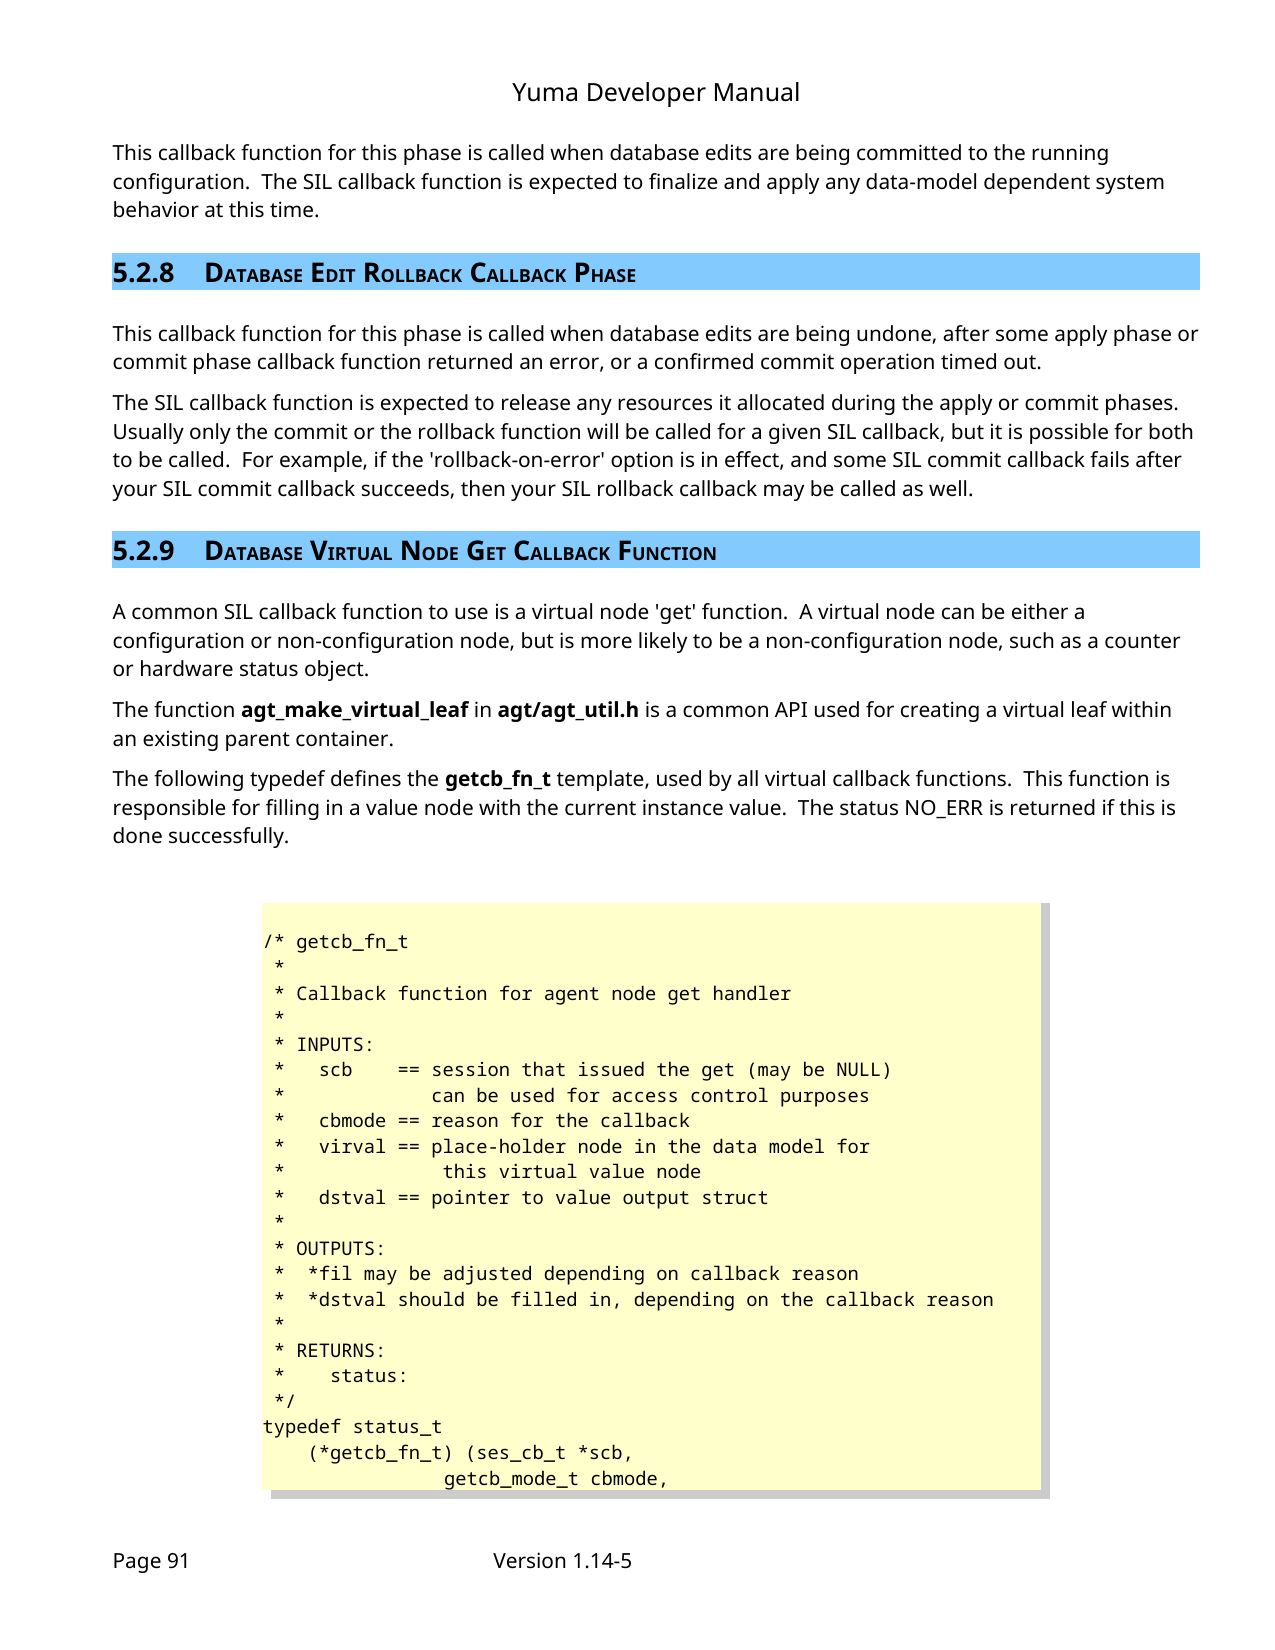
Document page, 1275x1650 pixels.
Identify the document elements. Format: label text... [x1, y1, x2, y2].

text * [262, 1209, 1041, 1235]
text * [262, 1312, 1041, 1337]
text The following typedef defines the getcb_fn_t template, used by all virtual callback functions. This function is responsible for filling in a value node with the current instance value. The status NO_ERR is returned if this is done successfully. [112, 764, 1200, 850]
text getcb_mode_t cbmode, [262, 1465, 1041, 1490]
text * *dstval should be filled in, depending on the callback reason [262, 1286, 1041, 1312]
text */ [262, 1388, 1041, 1414]
text typedef status_t [262, 1414, 1041, 1439]
text * status: [262, 1363, 1041, 1388]
text * [262, 1005, 1041, 1031]
text This callback function for this phase is called when database edits are being undone, after some apply phase or commit phase callback function returned an error, or a confirmed commit operation timed out. [112, 319, 1200, 376]
text * dstval == pointer to value output struct [262, 1184, 1041, 1209]
text * virval == place-holder node in the data model for [262, 1133, 1041, 1158]
subtitle Database Virtual Node Get Callback Function [112, 531, 1200, 568]
text * Callback function for agent node get handler [262, 980, 1041, 1005]
text * RETURNS: [262, 1337, 1041, 1363]
text A common SIL callback function to use is a virtual node 'get' function. A virtual node can be either a configuration or non-configuration node, but is more likely to be a non-configuration node, such as a counter or hardware status object. [112, 597, 1200, 683]
text * [262, 954, 1041, 980]
text * cbmode == reason for the callback [262, 1107, 1041, 1133]
text * OUTPUTS: [262, 1235, 1041, 1261]
text This callback function for this phase is called when database edits are being committed to the running configuration. The SIL callback function is expected to finalize and apply any data-model dependent system behavior at this time. [112, 138, 1200, 224]
text The SIL callback function is expected to release any resources it allocated during the apply or commit phases. Usually only the commit or the rollback function will be called for a given SIL callback, but it is possible for both to be called. For example, if the 'rollback-on-error' option is in effect, and some SIL commit callback fails after your SIL commit callback succeeds, then your SIL rollback callback may be called as well. [112, 388, 1200, 502]
subtitle Database Edit Rollback Callback Phase [112, 253, 1200, 290]
text * *fil may be adjusted depending on callback reason [262, 1261, 1041, 1286]
text * scb == session that issued the get (may be NULL) [262, 1056, 1041, 1082]
text * INPUTS: [262, 1031, 1041, 1056]
text * this virtual value node [262, 1158, 1041, 1184]
text The function agt_make_virtual_leaf in agt/agt_util.h is a common API used for creating a virtual leaf within an existing parent container. [112, 695, 1200, 752]
text (*getcb_fn_t) (ses_cb_t *scb, [262, 1439, 1041, 1465]
text * can be used for access control purposes [262, 1082, 1041, 1107]
text /* getcb_fn_t [262, 929, 1041, 954]
